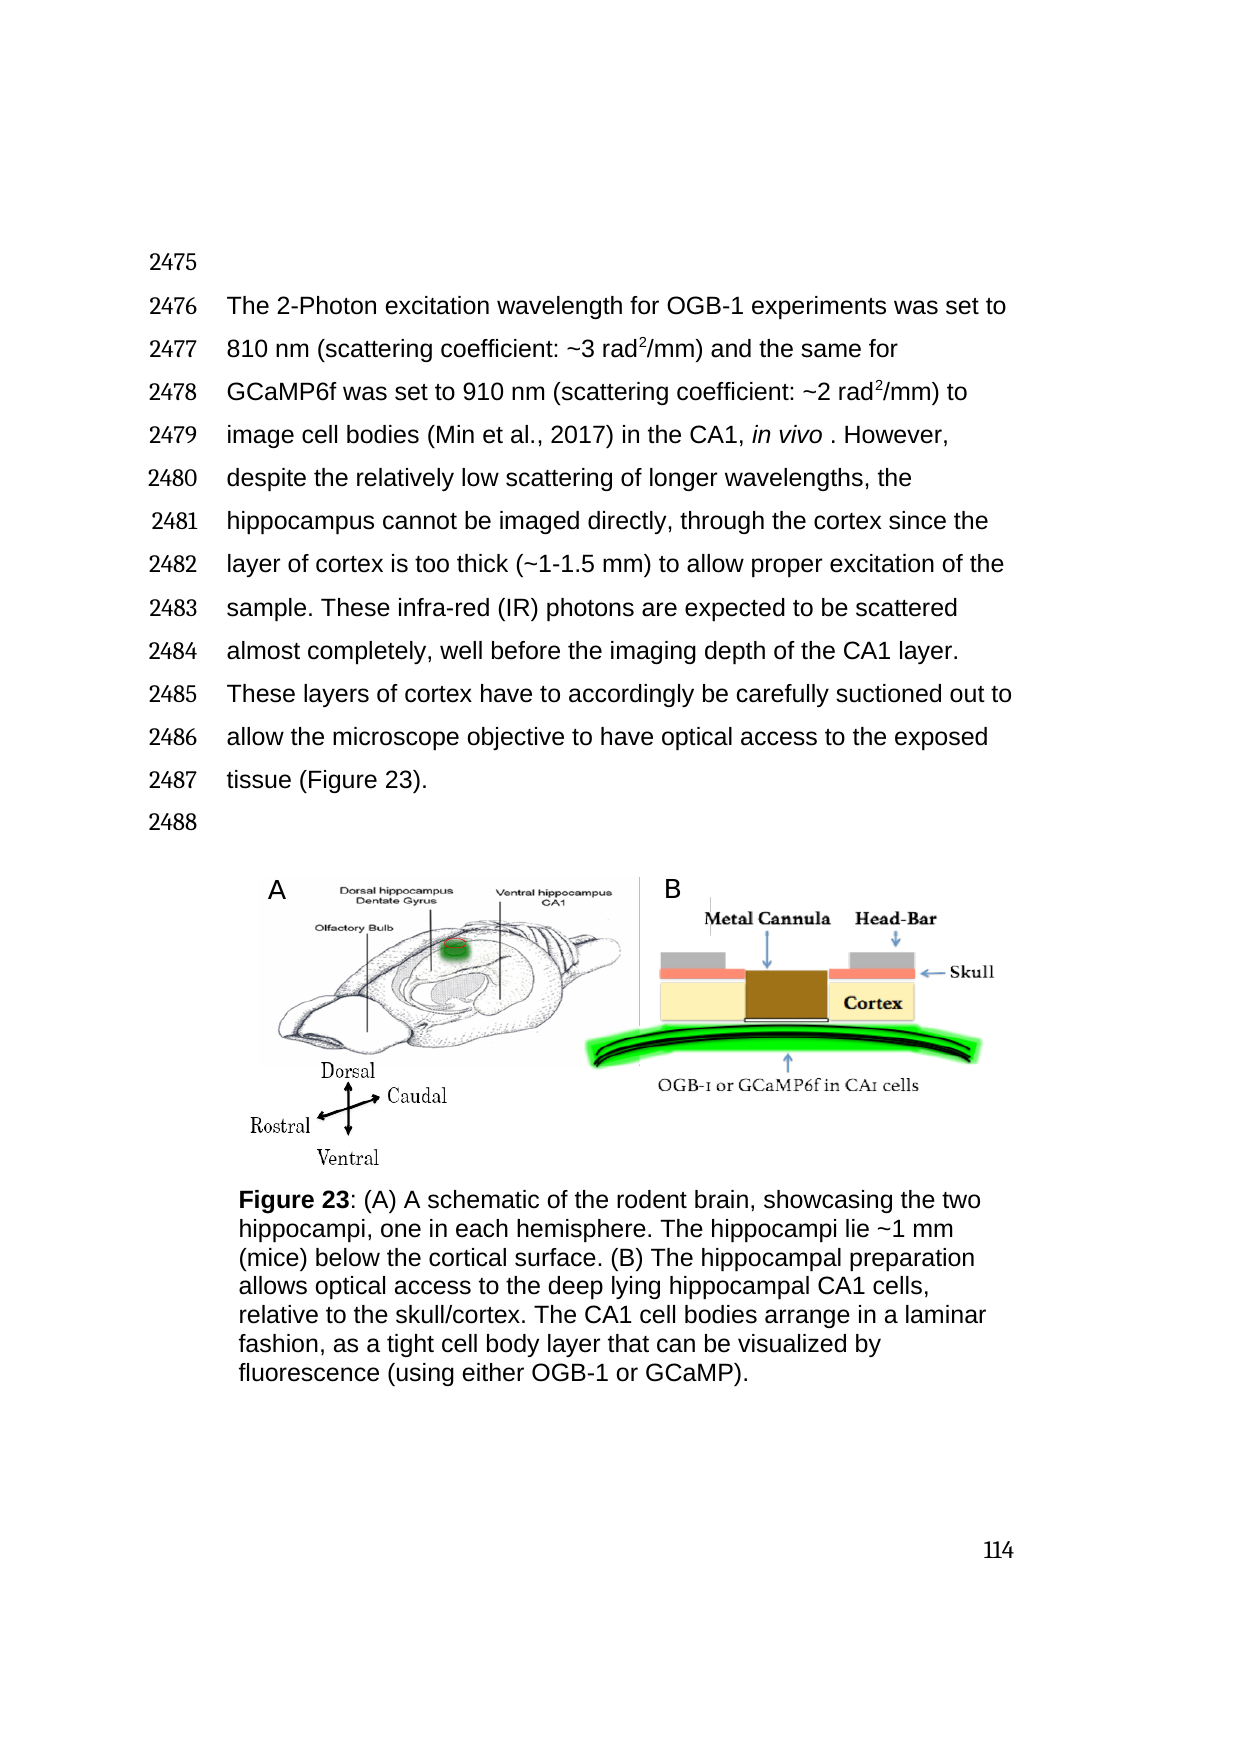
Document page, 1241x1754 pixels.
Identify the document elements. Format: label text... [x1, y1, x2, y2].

text Figure 23: (A) A schematic of the rodent brain, showcasing the two hippocampi, one in each hemisphere. The hippocampi lie ~1 mm (mice) below the cortical surface. (B) The hippocampal preparation allows optical access to the deep lying hippocampal CA1 cells, relative to the skull/cortex. The CA1 cell bodies arrange in a laminar fashion, as a tight cell body layer that can be visualized by fluorescence (using either OGB-1 or GCaMP). [238, 876, 1002, 1386]
text The 2-Photon excitation wavelength for OGB-1 experiments was set to 810 nm (scattering coefficient: ~3 rad2/mm) and the same for GCaMP6f was set to 910 nm (scattering coefficient: ~2 rad2/mm) to image cell bodies (Min et al., 2017)⁠ in the CA1, in vivo . However, despite the relatively low scattering of longer wavelengths, the hippocampus cannot be imaged directly, through the cortex since the layer of cortex is too thick (~1-1.5 mm) to allow proper excitation of the sample. These infra-red (IR) photons are expected to be scattered almost completely, well before the imaging depth of the CA1 layer. These layers of cortex have to accordingly be carefully suctioned out to allow the microscope objective to have optical access to the exposed tissue (Figure 23). [226, 291, 1014, 794]
